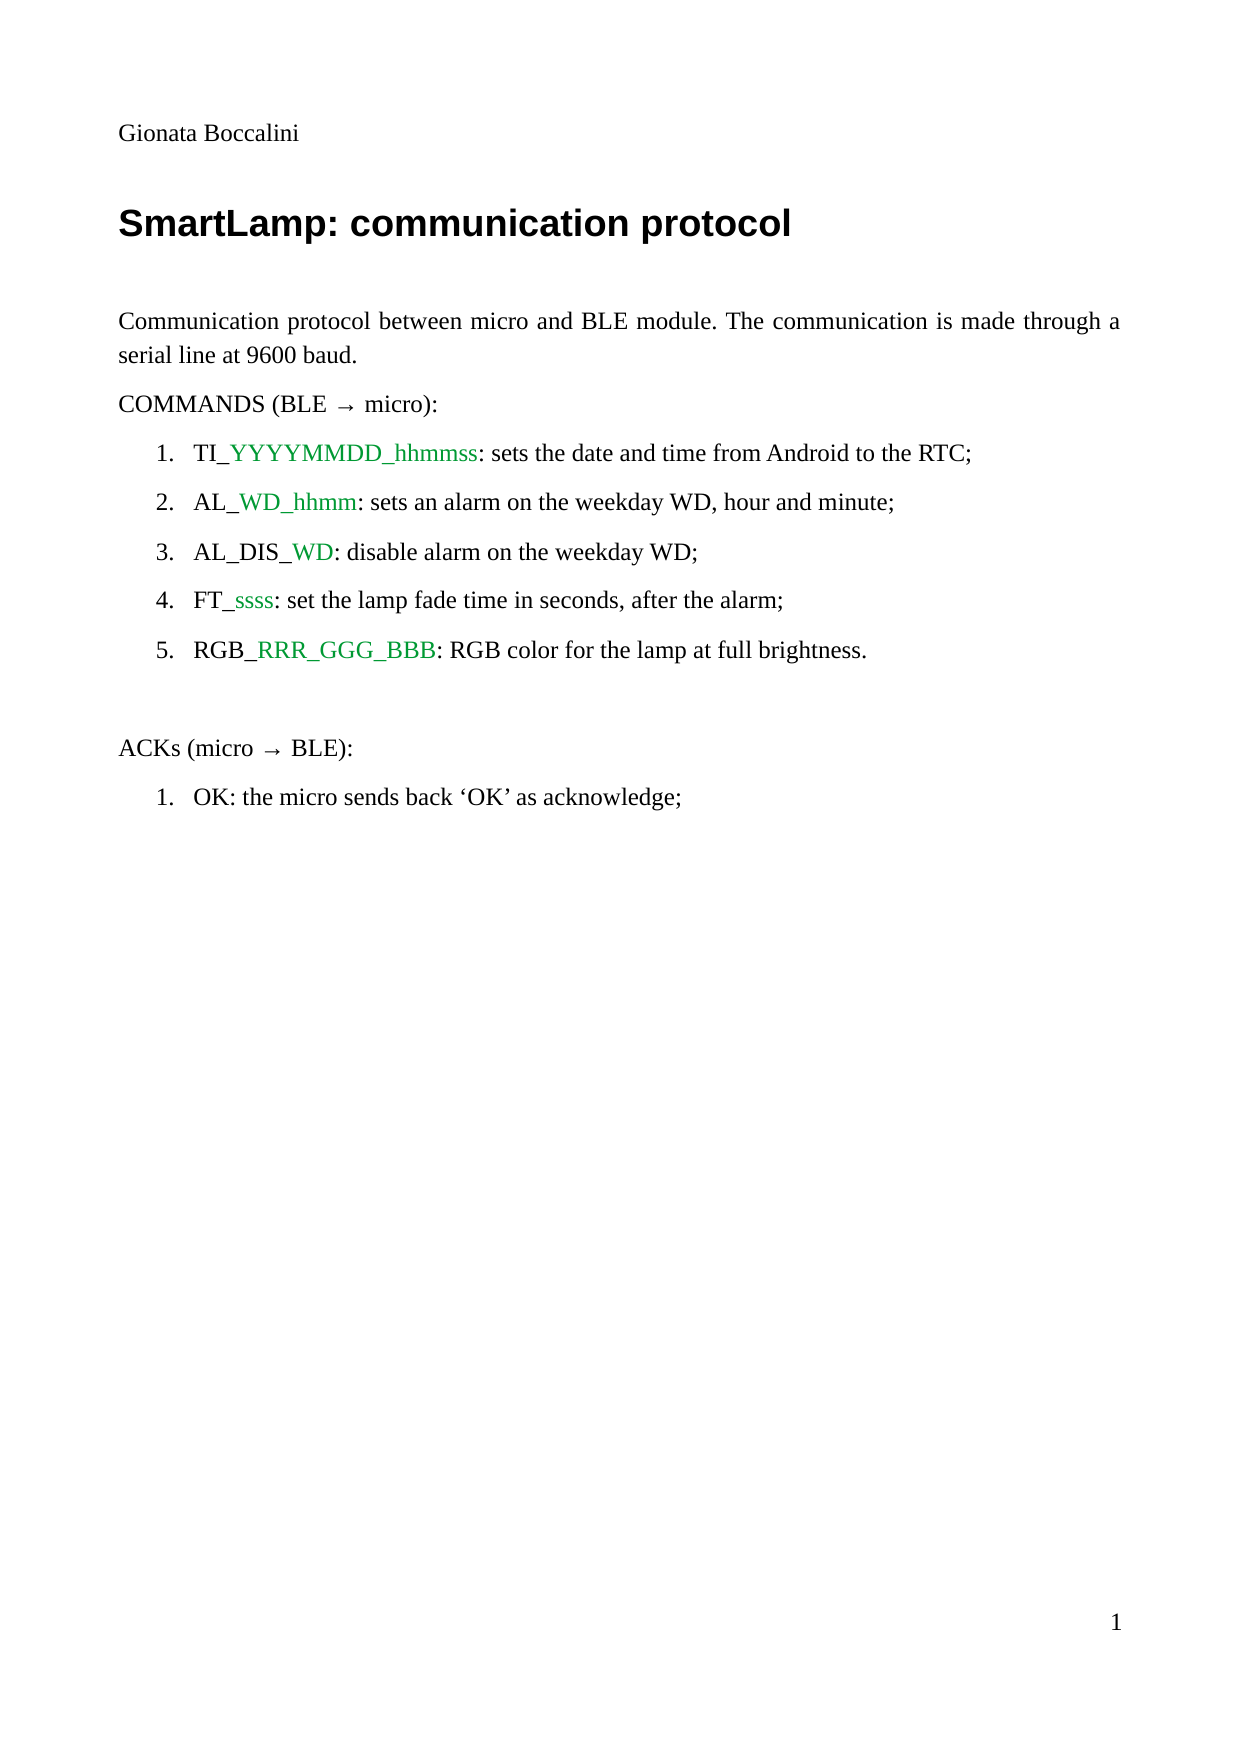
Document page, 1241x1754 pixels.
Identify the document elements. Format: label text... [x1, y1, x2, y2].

subtitle SmartLamp: communication protocol [118, 201, 1122, 244]
list AL_WD_hhmm: sets an alarm on the weekday WD, hour and minute; [156, 487, 1122, 516]
list TI_YYYYMMDD_hhmmss: sets the date and time from Android to the RTC; [156, 438, 1122, 467]
list OK: the micro sends back ‘OK’ as acknowledge; [156, 782, 1122, 811]
list RGB_RRR_GGG_BBB: RGB color for the lamp at full brightness. [156, 635, 1122, 663]
list FT_ssss: set the lamp fade time in seconds, after the alarm; [156, 586, 1122, 614]
text ACKs (micro → BLE): [118, 733, 1122, 762]
list AL_DIS_WD: disable alarm on the weekday WD; [156, 537, 1122, 565]
text COMMANDS (BLE → micro): [118, 389, 1122, 418]
text Gionata Boccalini [118, 118, 1122, 147]
text Communication protocol between micro and BLE module. The communication is made through a serial line at 9600 baud. [118, 306, 1122, 369]
